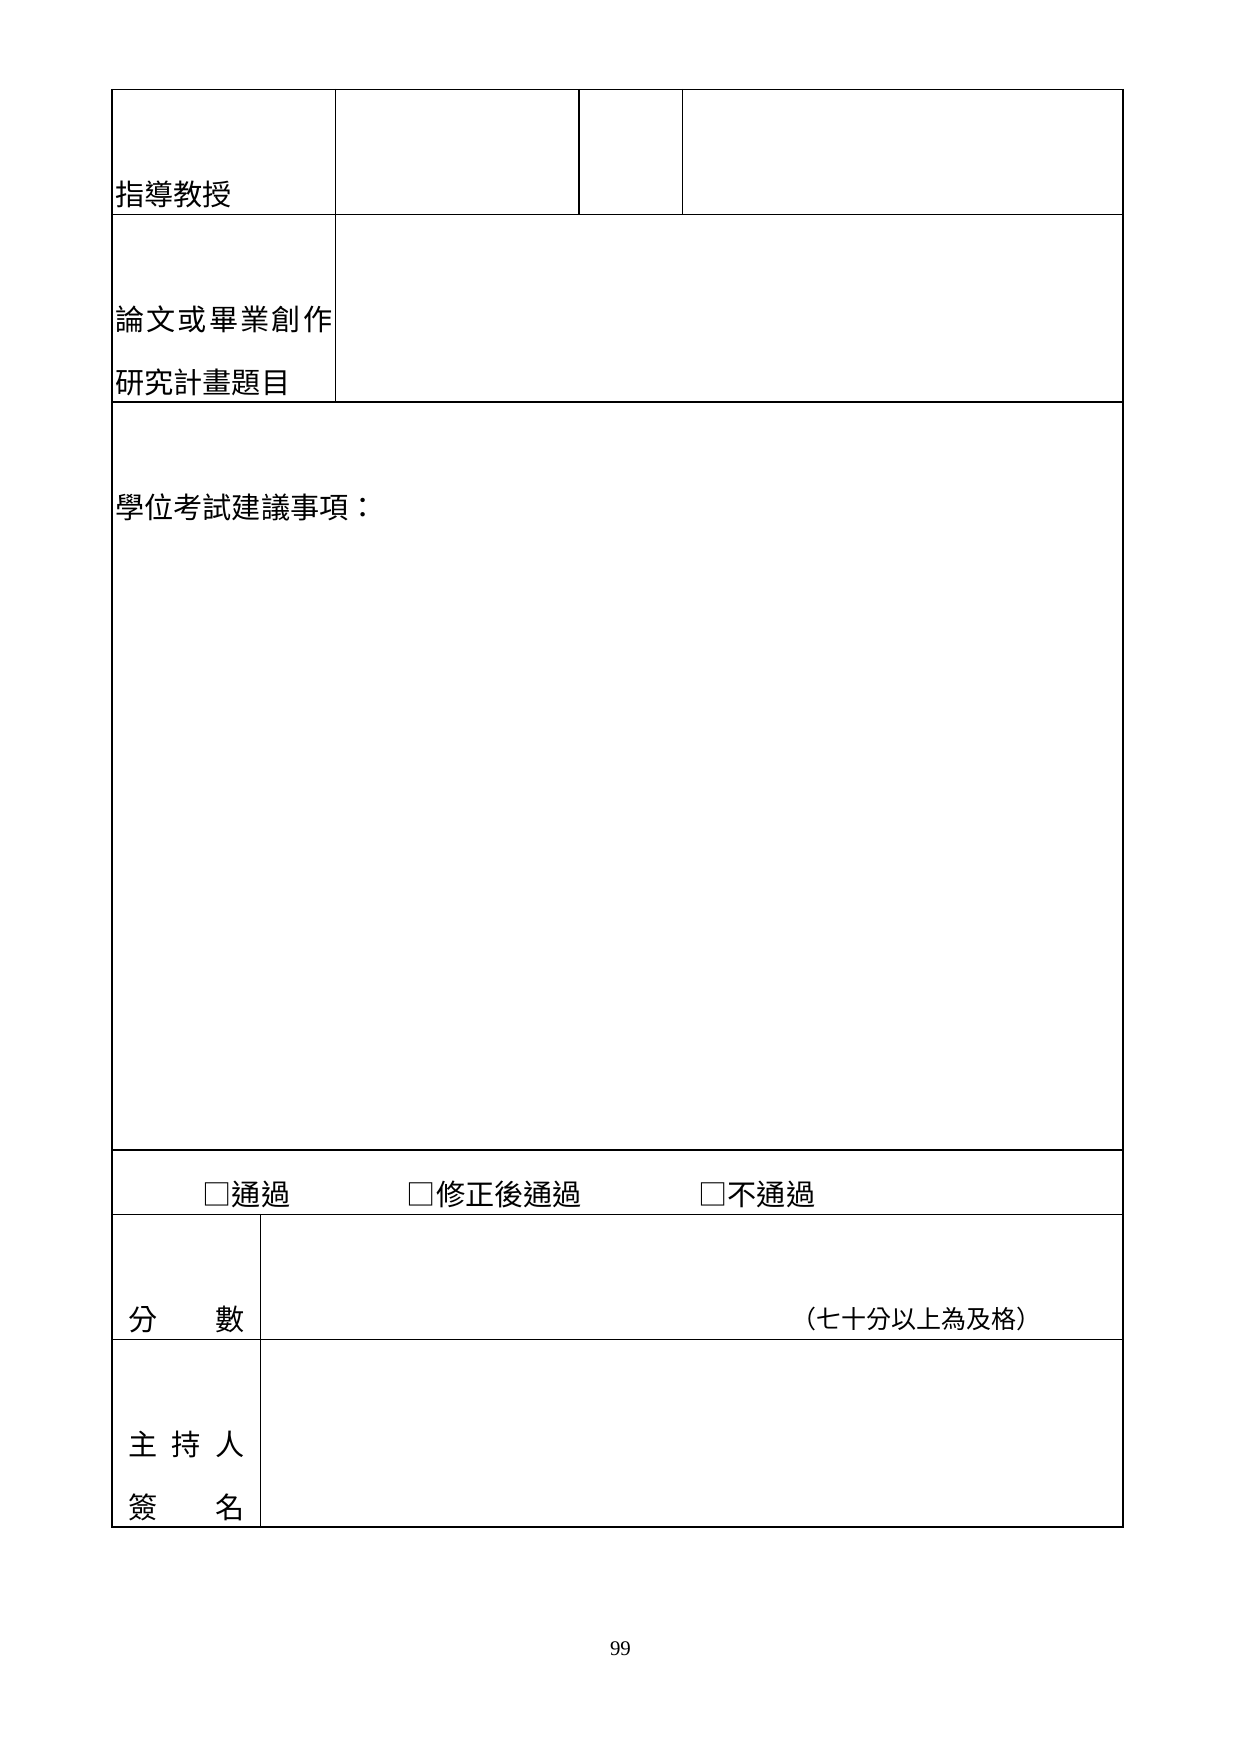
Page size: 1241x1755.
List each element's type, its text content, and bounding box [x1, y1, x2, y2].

table_cell 論文或畢業創作研究計畫題目 [113, 215, 335, 401]
table_cell [261, 1340, 1122, 1526]
table_cell [336, 90, 578, 214]
table_cell 主 持 人 簽 名 [113, 1340, 260, 1526]
table_header [683, 90, 1122, 214]
table_cell 學位考試建議事項： [113, 403, 1122, 1149]
table_cell （七十分以上為及格） [261, 1215, 1122, 1339]
table_cell □通過 □修正後通過 □不通過 [113, 1151, 1122, 1214]
table_cell [336, 215, 1122, 401]
table_header [580, 90, 682, 214]
table_cell 指導教授 [113, 90, 335, 214]
table_cell 分 數 [113, 1215, 260, 1339]
